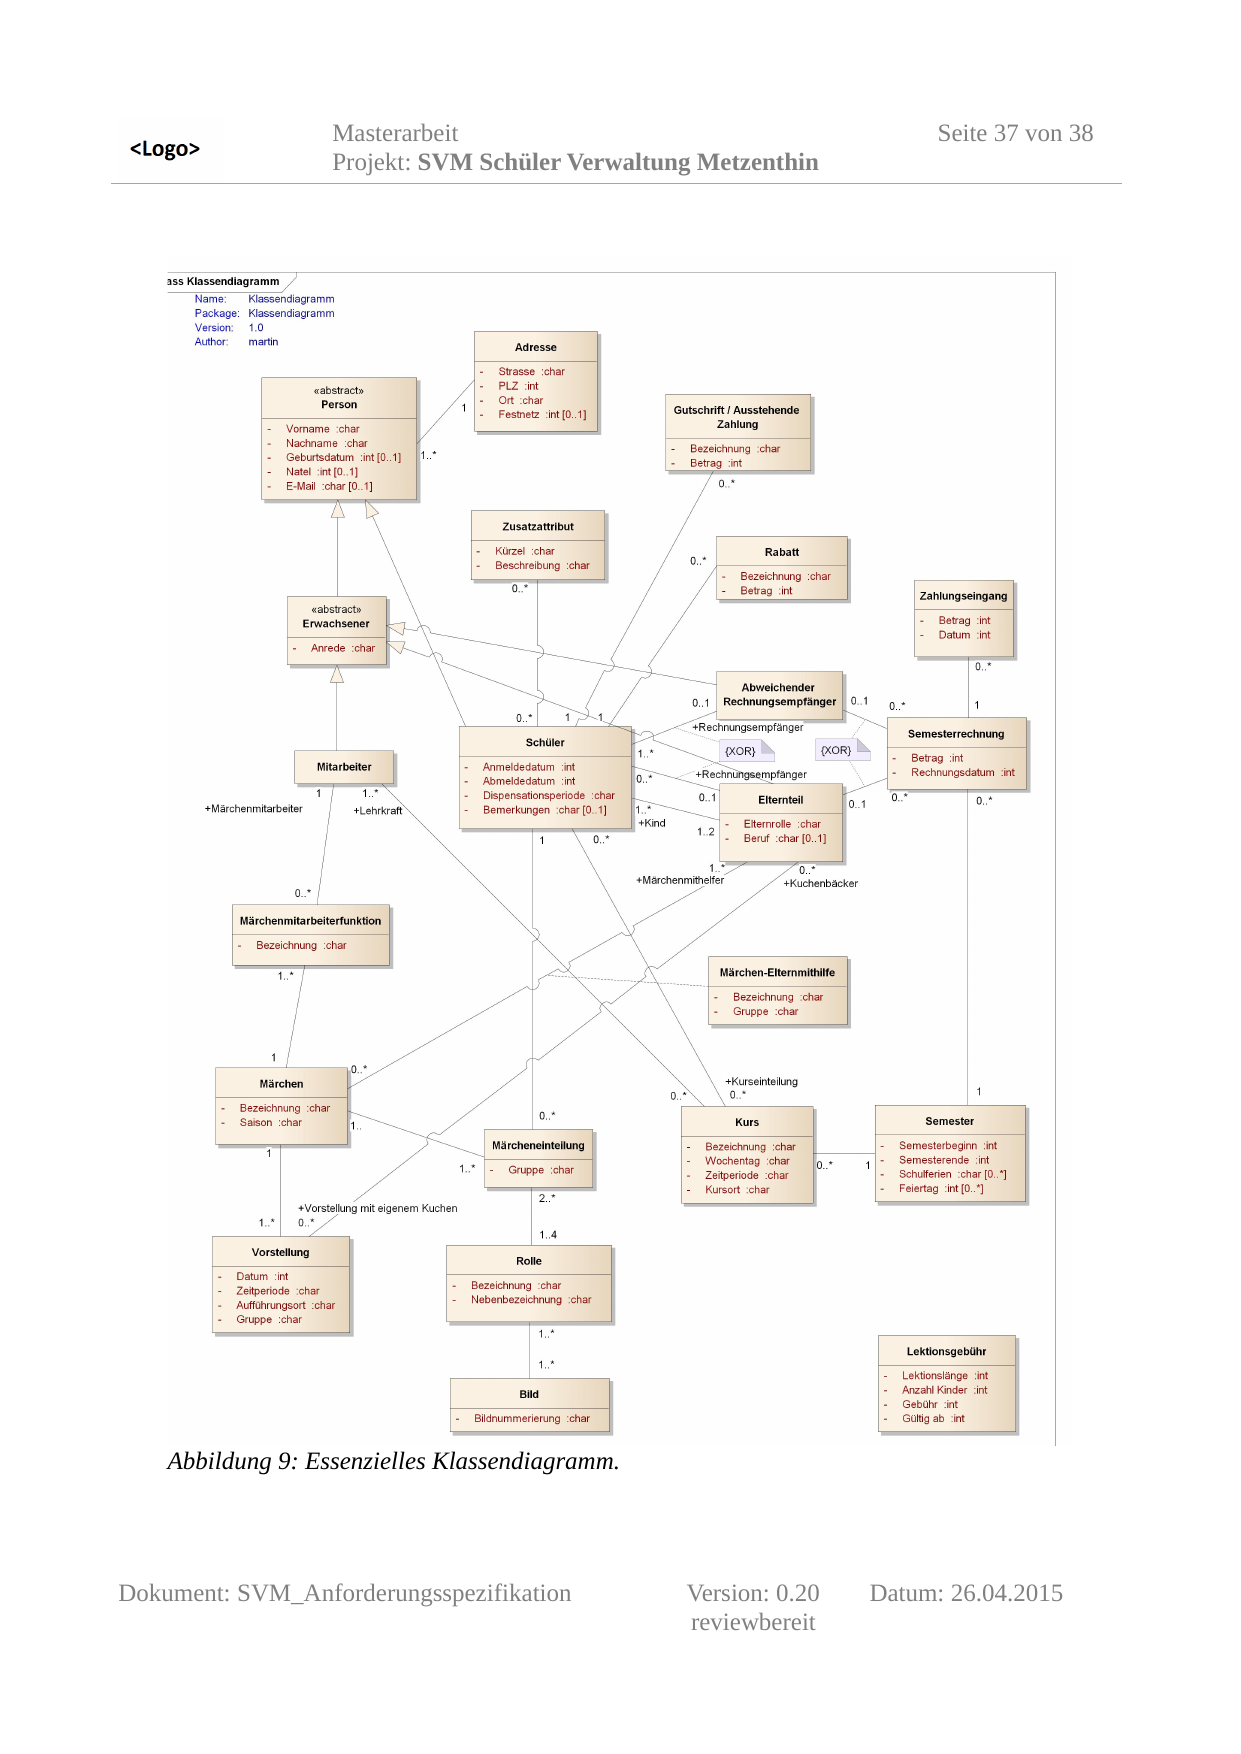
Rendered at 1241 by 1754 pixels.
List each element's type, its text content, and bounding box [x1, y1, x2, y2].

text Abbildung 9: Essenzielles Klassendiagramm. [167, 1446, 1073, 1475]
picture [167, 255, 1073, 1446]
picture [118, 118, 224, 183]
